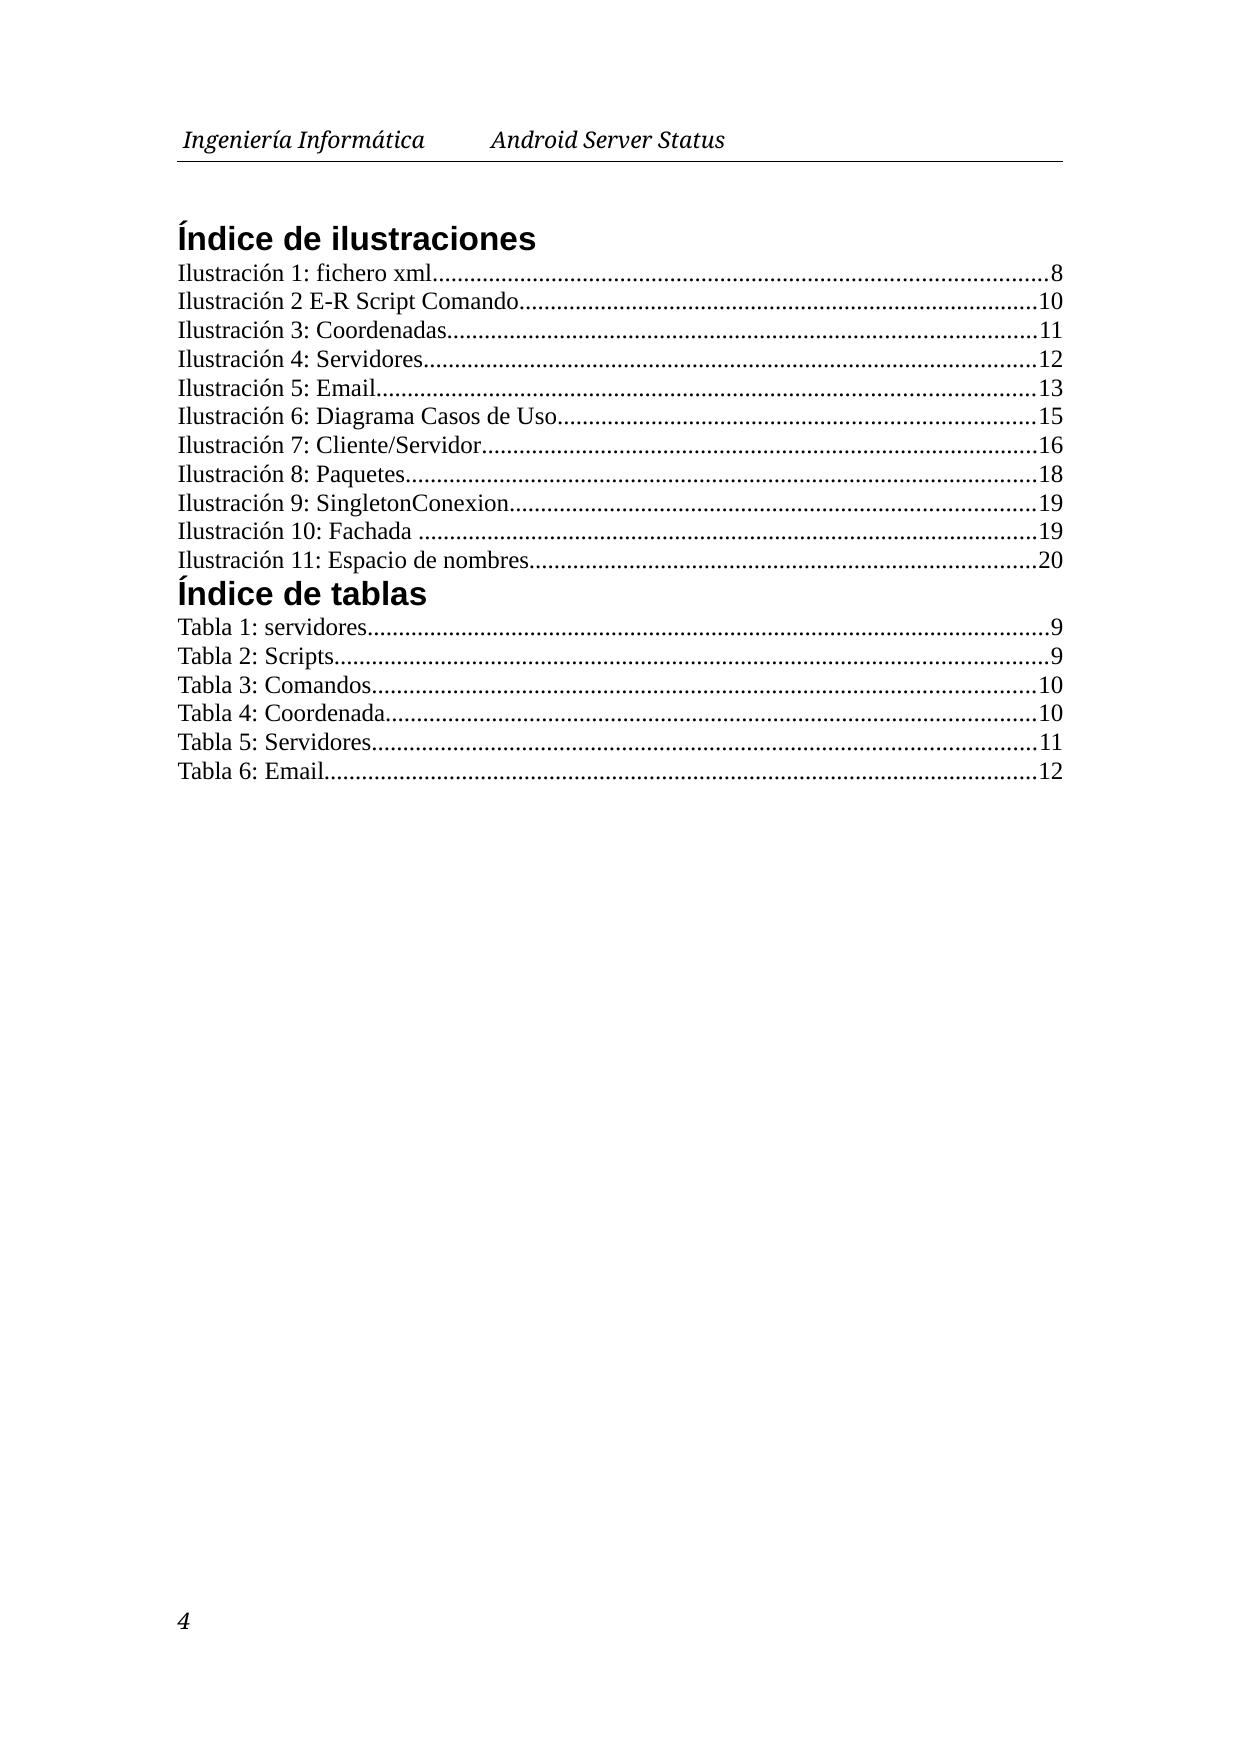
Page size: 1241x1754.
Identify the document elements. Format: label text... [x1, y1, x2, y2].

text Ilustración 11: Espacio de nombres 20 [177, 545, 1063, 574]
text Ilustración 8: Paquetes 18 [177, 459, 1063, 488]
text Ilustración 4: Servidores 12 [177, 344, 1063, 373]
text Ilustración 6: Diagrama Casos de Uso 15 [177, 401, 1063, 430]
text Ilustración 5: Email 13 [177, 373, 1063, 401]
subtitle Índice de tablas [177, 574, 1063, 612]
text Tabla 1: servidores 9 [177, 612, 1063, 641]
text Tabla 2: Scripts 9 [177, 641, 1063, 670]
text Ilustración 1: fichero xml 8 [177, 258, 1063, 286]
text Ilustración 10: Fachada 19 [177, 516, 1063, 545]
text Tabla 6: Email 12 [177, 756, 1063, 785]
text Tabla 3: Comandos 10 [177, 670, 1063, 698]
text Tabla 4: Coordenada 10 [177, 698, 1063, 727]
text Ilustración 2 E-R Script Comando 10 [177, 286, 1063, 315]
text Ilustración 3: Coordenadas 11 [177, 315, 1063, 344]
text Tabla 5: Servidores 11 [177, 727, 1063, 756]
text Ilustración 7: Cliente/Servidor 16 [177, 430, 1063, 459]
text Ilustración 9: SingletonConexion 19 [177, 488, 1063, 516]
subtitle Índice de ilustraciones [177, 219, 1063, 258]
